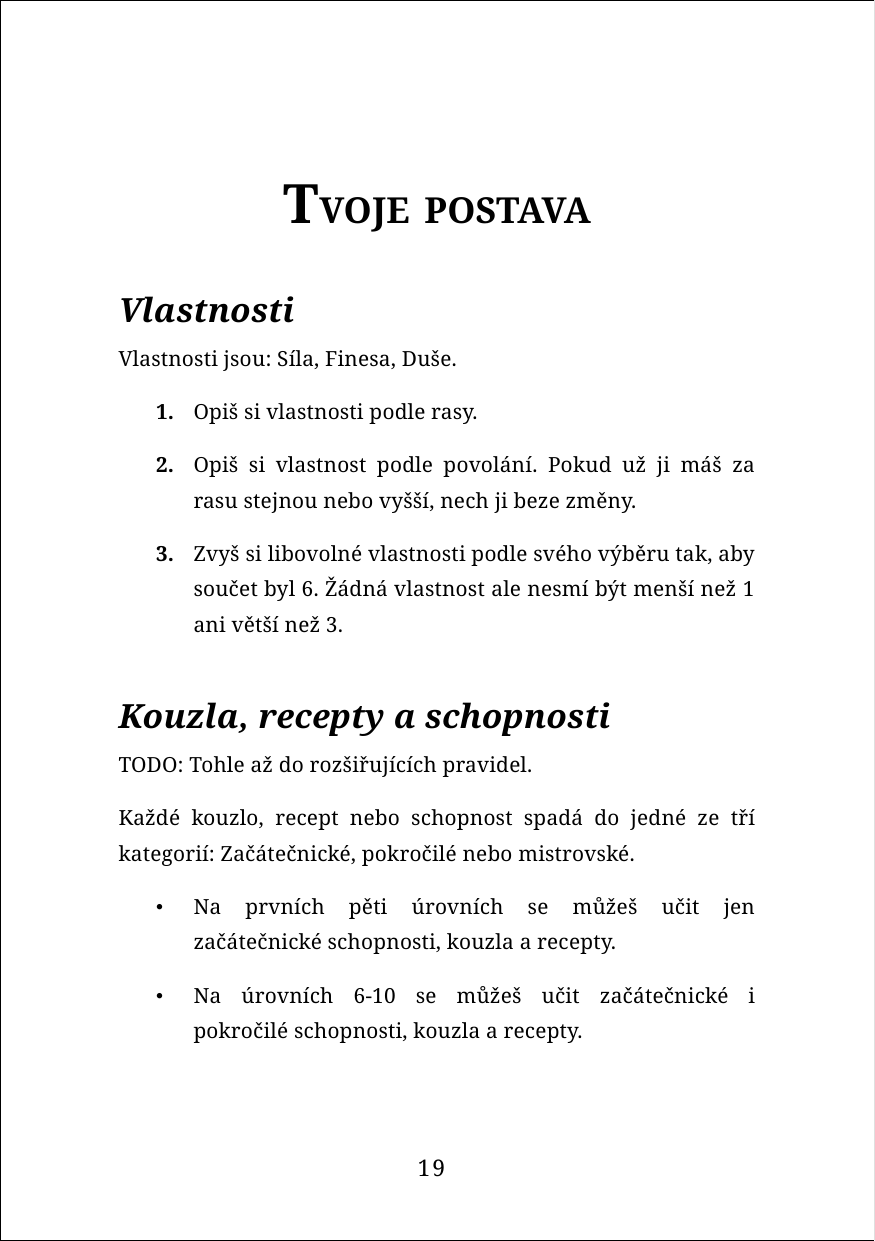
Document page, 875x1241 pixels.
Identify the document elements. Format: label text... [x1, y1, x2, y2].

text TODO: Tohle až do rozšiřujících pravidel. [118, 750, 756, 778]
list Opiš si vlastnost podle povolání. Pokud už ji máš za rasu stejnou nebo vyšší, nech ji beze změny. [156, 450, 756, 514]
subtitle Kouzla, recepty a schopnosti [118, 693, 756, 738]
subtitle Tvoje postava [118, 166, 756, 239]
subtitle Vlastnosti [118, 287, 756, 332]
text Každé kouzlo, recept nebo schopnost spadá do jedné ze tří kategorií: Začátečnické, pokročilé nebo mistrovské. [118, 803, 756, 867]
list Opiš si vlastnosti podle rasy. [156, 397, 756, 425]
text Vlastnosti jsou: Síla, Finesa, Duše. [118, 344, 756, 372]
list Zvyš si libovolné vlastnosti podle svého výběru tak, aby součet byl 6. Žádná vlastnost ale nesmí být menší než 1 ani větší než 3. [156, 539, 756, 638]
list Na úrovních 6-10 se můžeš učit začátečnické i pokročilé schopnosti, kouzla a recepty. [156, 981, 756, 1045]
list Na prvních pěti úrovních se můžeš učit jen začátečnické schopnosti, kouzla a recepty. [156, 892, 756, 956]
